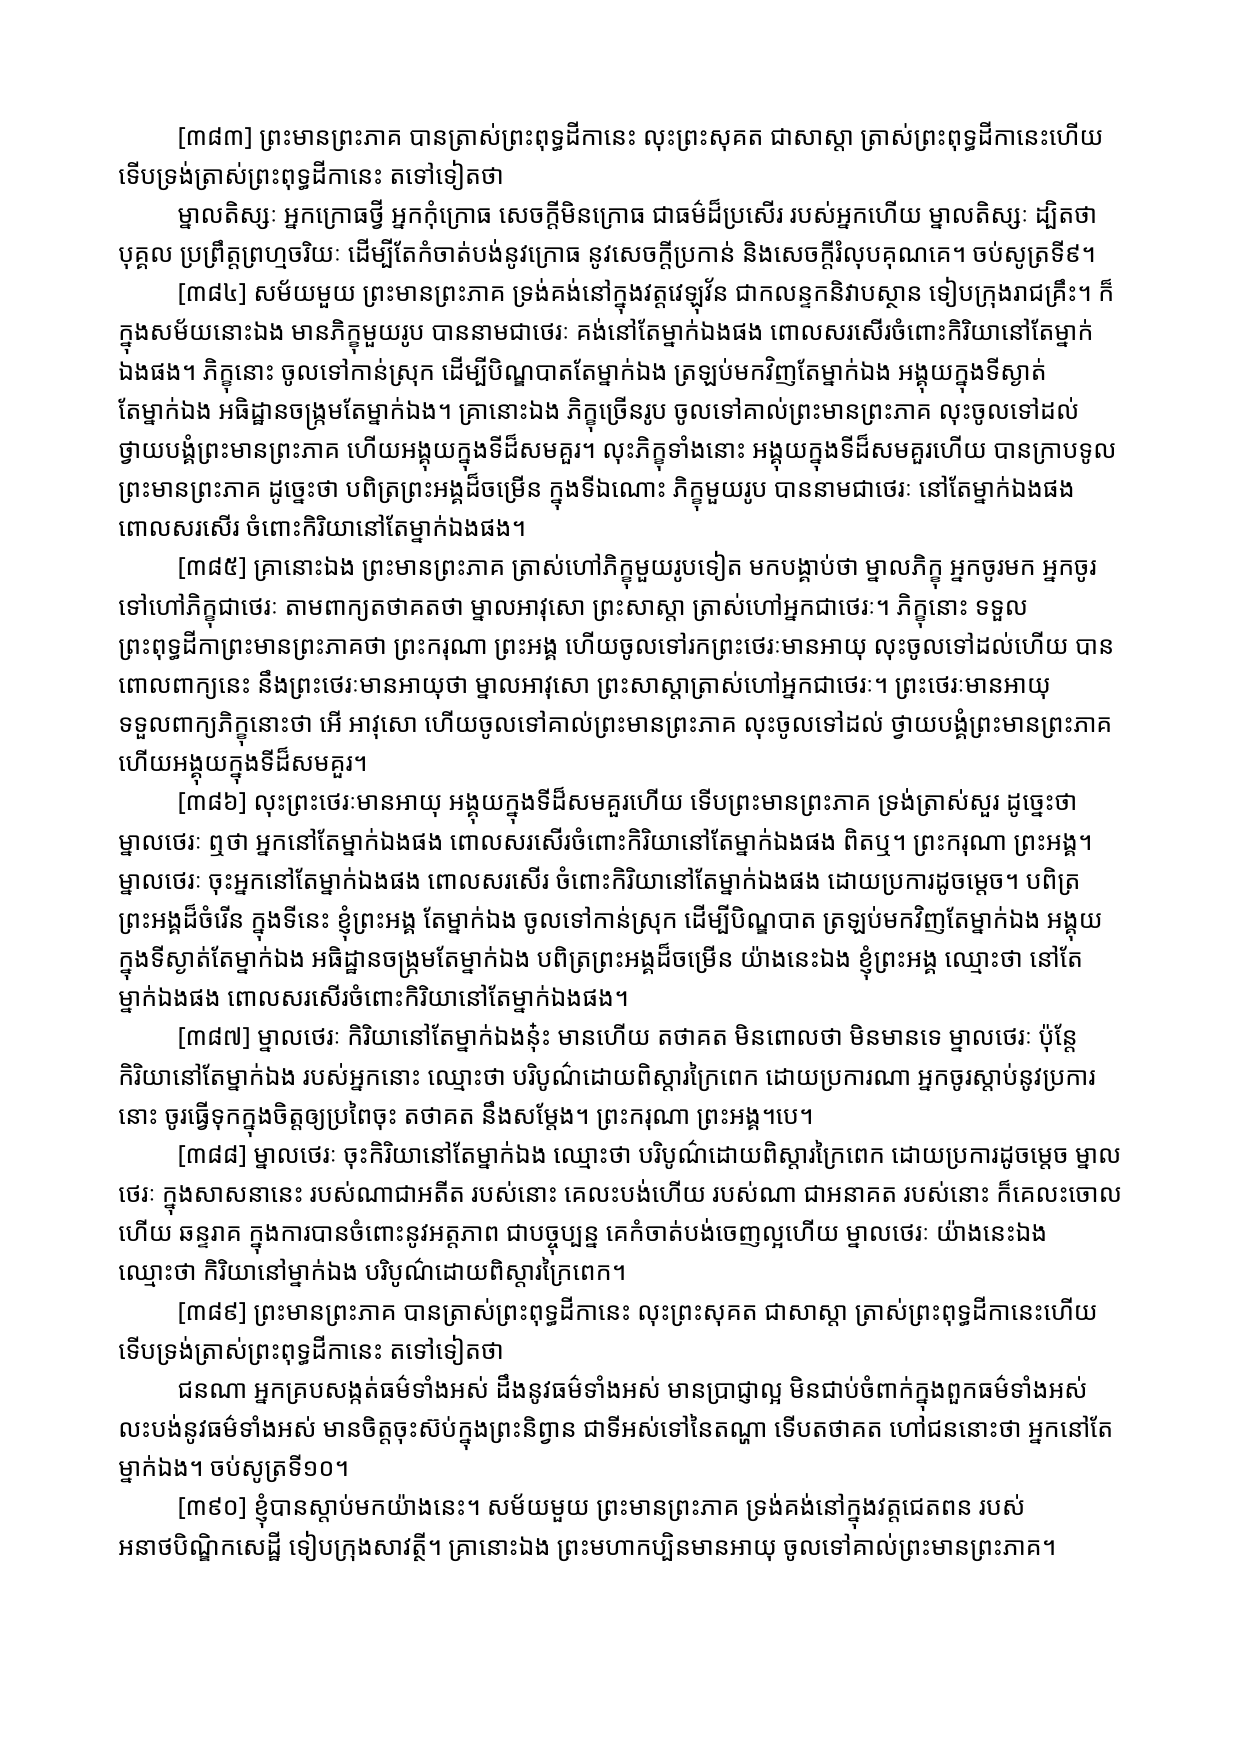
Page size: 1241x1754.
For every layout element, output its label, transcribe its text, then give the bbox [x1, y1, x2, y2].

text [៣៨៥] គ្រានោះឯង ព្រះមានព្រះភាគ ត្រាស់ហៅភិក្ខុមួយ​រូបទៀត មកបង្គាប់ថា ម្នាលភិក្ខុ អ្នកចូរមក អ្នកចូរ​ទៅហៅភិក្ខុជាថេរៈ តាមពាក្យ​តថាគតថា ម្នាលអាវុសោ ព្រះសាស្តា ត្រាស់ហៅអ្នកជាថេរៈ។ ភិក្ខុនោះ ទទួល​ព្រះពុទ្ធដីកា​ព្រះមានព្រះភាគថា ព្រះ​ករុណា ព្រះអង្គ ហើយចូលទៅរក​ព្រះថេរៈ​មានអាយុ លុះចូលទៅដល់ហើយ បានពោល​ពាក្យនេះ នឹង​ព្រះថេរៈ​មានអាយុថា ម្នាលអាវុសោ ព្រះសាស្តា​ត្រាស់ហៅអ្នកជាថេរៈ។ ព្រះ​ថេរៈ​មានអាយុ ទទួលពាក្យភិក្ខុ​នោះថា អើ អាវុសោ ហើយចូលទៅគាល់​ព្រះមានព្រះភាគ លុះចូលទៅដល់ ថ្វាយបង្គំ​ព្រះមានព្រះភាគ ហើយ​អង្គុយក្នុងទីដ៏សមគួរ។ [118, 549, 1122, 779]
text [៣៨៩] ព្រះមានព្រះភាគ បានត្រាស់ព្រះពុទ្ធដីកានេះ លុះព្រះសុគត ជាសាស្តា ត្រាស់​ព្រះពុទ្ធដីកានេះហើយ ទើបទ្រង់​ត្រាស់ព្រះពុទ្ធដីកានេះ តទៅទៀតថា [118, 1293, 1122, 1366]
text [៣៨៨] ម្នាលថេរៈ ចុះកិរិយានៅតែម្នាក់ឯង ឈ្មោះថា បរិបូណ៌​ដោយ​ពិស្តារក្រៃ​ពេក ដោយប្រការដូចម្តេច ម្នាលថេរៈ ក្នុងសាសនានេះ របស់ណាជាអតីត របស់នោះ គេ​លះបង់ហើយ របស់ណា ជា​អនាគត របស់នោះ ក៏គេលះចោល​ហើយ ឆន្ទរាគ ក្នុង​ការ​បាន​ចំពោះនូវអត្តភាព ជាបច្ចុប្បន្ន គេកំចាត់បង់ចេញល្អហើយ ម្នាលថេរៈ យ៉ាង​នេះ​ឯង ឈ្មោះថា កិរិយានៅម្នាក់ឯង បរិបូណ៌​ដោយ​ពិស្តារក្រៃពេក។ [118, 1136, 1122, 1288]
text [៣៩០] ខ្ញុំបានស្តាប់មកយ៉ាងនេះ។ សម័យមួយ ព្រះមានព្រះភាគ ទ្រង់គង់នៅក្នុង​វត្តជេតពន របស់អនាថបិណ្ឌិកសេដ្ឋី ទៀបក្រុងសាវត្ថី។ គ្រានោះឯង ព្រះមហាកប្បិន​មានអាយុ ចូលទៅគាល់​ព្រះមានព្រះភាគ។ [118, 1489, 1122, 1562]
text ជនណា អ្នកគ្របសង្កត់ធម៌ទាំងអស់ ដឹងនូវធម៌​ទាំងអស់ មានប្រាជ្ញាល្អ មិនជាប់​ចំពាក់​ក្នុងពួកធម៌ទាំងអស់ លះបង់​នូវធម៌ទាំងអស់ មានចិត្តចុះស៊ប់​ក្នុង​ព្រះនិព្វាន ជាទី​អស់ទៅនៃតណ្ហា ទើបតថាគត ហៅជននោះថា អ្នកនៅតែម្នាក់ឯង។ ចប់សូត្រទី១០។ [118, 1371, 1122, 1484]
text [៣៨៧] ម្នាលថេរៈ កិរិយានៅតែម្នាក់ឯងនុ៎ះ មានហើយ តថាគត មិនពោល​ថា មិនមានទេ ម្នាលថេរៈ ប៉ុន្តែ កិរិយានៅតែម្នាក់ឯង របស់អ្នកនោះ ឈ្មោះថា បរិបូណ៌​ដោយ​ពិស្តារក្រៃពេក ដោយប្រការ​ណា អ្នកចូរស្តាប់នូវប្រការនោះ ចូរធ្វើទុកក្នុងចិត្ត​ឲ្យ​ប្រពៃចុះ តថាគត នឹងសម្តែង។ ព្រះករុណា ព្រះអង្គ។បេ។ [118, 1019, 1122, 1131]
text ម្នាលតិស្សៈ អ្នកក្រោធថ្វី អ្នកកុំក្រោធ សេចក្តី​មិនក្រោធ ជាធម៌ដ៏ប្រសើរ របស់​អ្នក​ហើយ ម្នាលតិស្សៈ ដ្បិតថា បុគ្គល ប្រព្រឹត្ត​ព្រហ្មចរិយៈ ដើម្បីតែកំចាត់បង់​នូវក្រោធ នូវ​សេចក្តី​ប្រកាន់ និងសេចក្តី​រំលុបគុណគេ។ ចប់សូត្រទី៩។ [118, 196, 1122, 270]
text [៣៨៦] លុះព្រះថេរៈ​មានអាយុ អង្គុយក្នុងទីដ៏សមគួរហើយ ទើប​ព្រះមានព្រះភាគ ទ្រង់​ត្រាស់សួរ ដូច្នេះថា ម្នាលថេរៈ ឮថា អ្នកនៅតែម្នាក់ឯងផង ពោលសរសើរ​ចំពោះ​កិរិយានៅតែម្នាក់ឯងផង ពិតឬ។ ព្រះករុណា ព្រះអង្គ។ ម្នាលថេរៈ ចុះអ្នក​នៅតែម្នាក់​ឯង​ផង ពោលសរសើរ ចំពោះកិរិយា​នៅតែម្នាក់ឯងផង ដោយប្រការដូចម្តេច។ បពិត្រព្រះអង្គដ៏ចំរើន ក្នុងទីនេះ ខ្ញុំព្រះអង្គ តែម្នាក់ឯង ចូលទៅកាន់ស្រុក ដើម្បី​បិណ្ឌបាត​ ត្រឡប់មកវិញតែម្នាក់ឯង អង្គុយ​ក្នុង​ទីស្ងាត់​តែម្នាក់ឯង អធិដ្ឋាន​ចង្ក្រម​តែ​ម្នាក់​ឯង បពិត្រព្រះអង្គដ៏ចម្រើន យ៉ាងនេះឯង ខ្ញុំព្រះអង្គ ឈ្មោះថា នៅតែម្នាក់ឯងផង ពោល​សរសើរ​ចំពោះ​កិរិយានៅតែម្នាក់ឯងផង។ [118, 784, 1122, 1014]
text [៣៨៣] ព្រះមានព្រះភាគ បានត្រាស់​ព្រះពុទ្ធដីកានេះ លុះព្រះសុគត ជាសាស្តា ត្រាស់​ព្រះពុទ្ធដីកានេះហើយ ទើបទ្រង់​ត្រាស់ព្រះពុទ្ធដីកានេះ តទៅទៀតថា [118, 118, 1122, 191]
text [៣៨៤] សម័យមួយ ព្រះមានព្រះភាគ ទ្រង់គង់​នៅក្នុងវត្តវេឡុវ័ន ជា​កលន្ទកនិវាបស្ថាន ទៀបក្រុងរាជគ្រឹះ។ ក៏ក្នុងសម័យ​នោះឯង មានភិក្ខុមួយរូប បាន​នាម​ជាថេរៈ គង់នៅតែម្នាក់ឯងផង ពោល​សរសើរចំពោះ​កិរិយានៅតែម្នាក់​ឯងផង។ ភិក្ខុនោះ ចូលទៅកាន់ស្រុក ដើម្បីបិណ្ឌបាតតែម្នាក់ឯង ត្រឡប់មកវិញតែម្នាក់ឯង អង្គុយ​ក្នុង​ទីស្ងាត់​តែម្នាក់ឯង អធិដ្ឋានចង្ក្រមតែម្នាក់ឯង។ គ្រានោះឯង ភិក្ខុច្រើនរូប ចូលទៅគាល់​ព្រះមានព្រះភាគ លុះចូលទៅដល់ ថ្វាយបង្គំ​ព្រះមានព្រះភាគ ហើយ​អង្គុយក្នុងទីដ៏សមគួរ។ លុះភិក្ខុទាំងនោះ អង្គុយក្នុងទីដ៏សមគួរហើយ បាន​ក្រាបទូល​ព្រះមានព្រះភាគ ដូច្នេះថា បពិត្រព្រះអង្គដ៏ចម្រើន ក្នុងទីឯណោះ ភិក្ខុមួយរូប បាន​នាម​ជាថេរៈ នៅតែម្នាក់ឯងផង ពោល​សរសើរ ចំពោះ​កិរិយានៅតែម្នាក់​ឯងផង។ [118, 275, 1122, 544]
